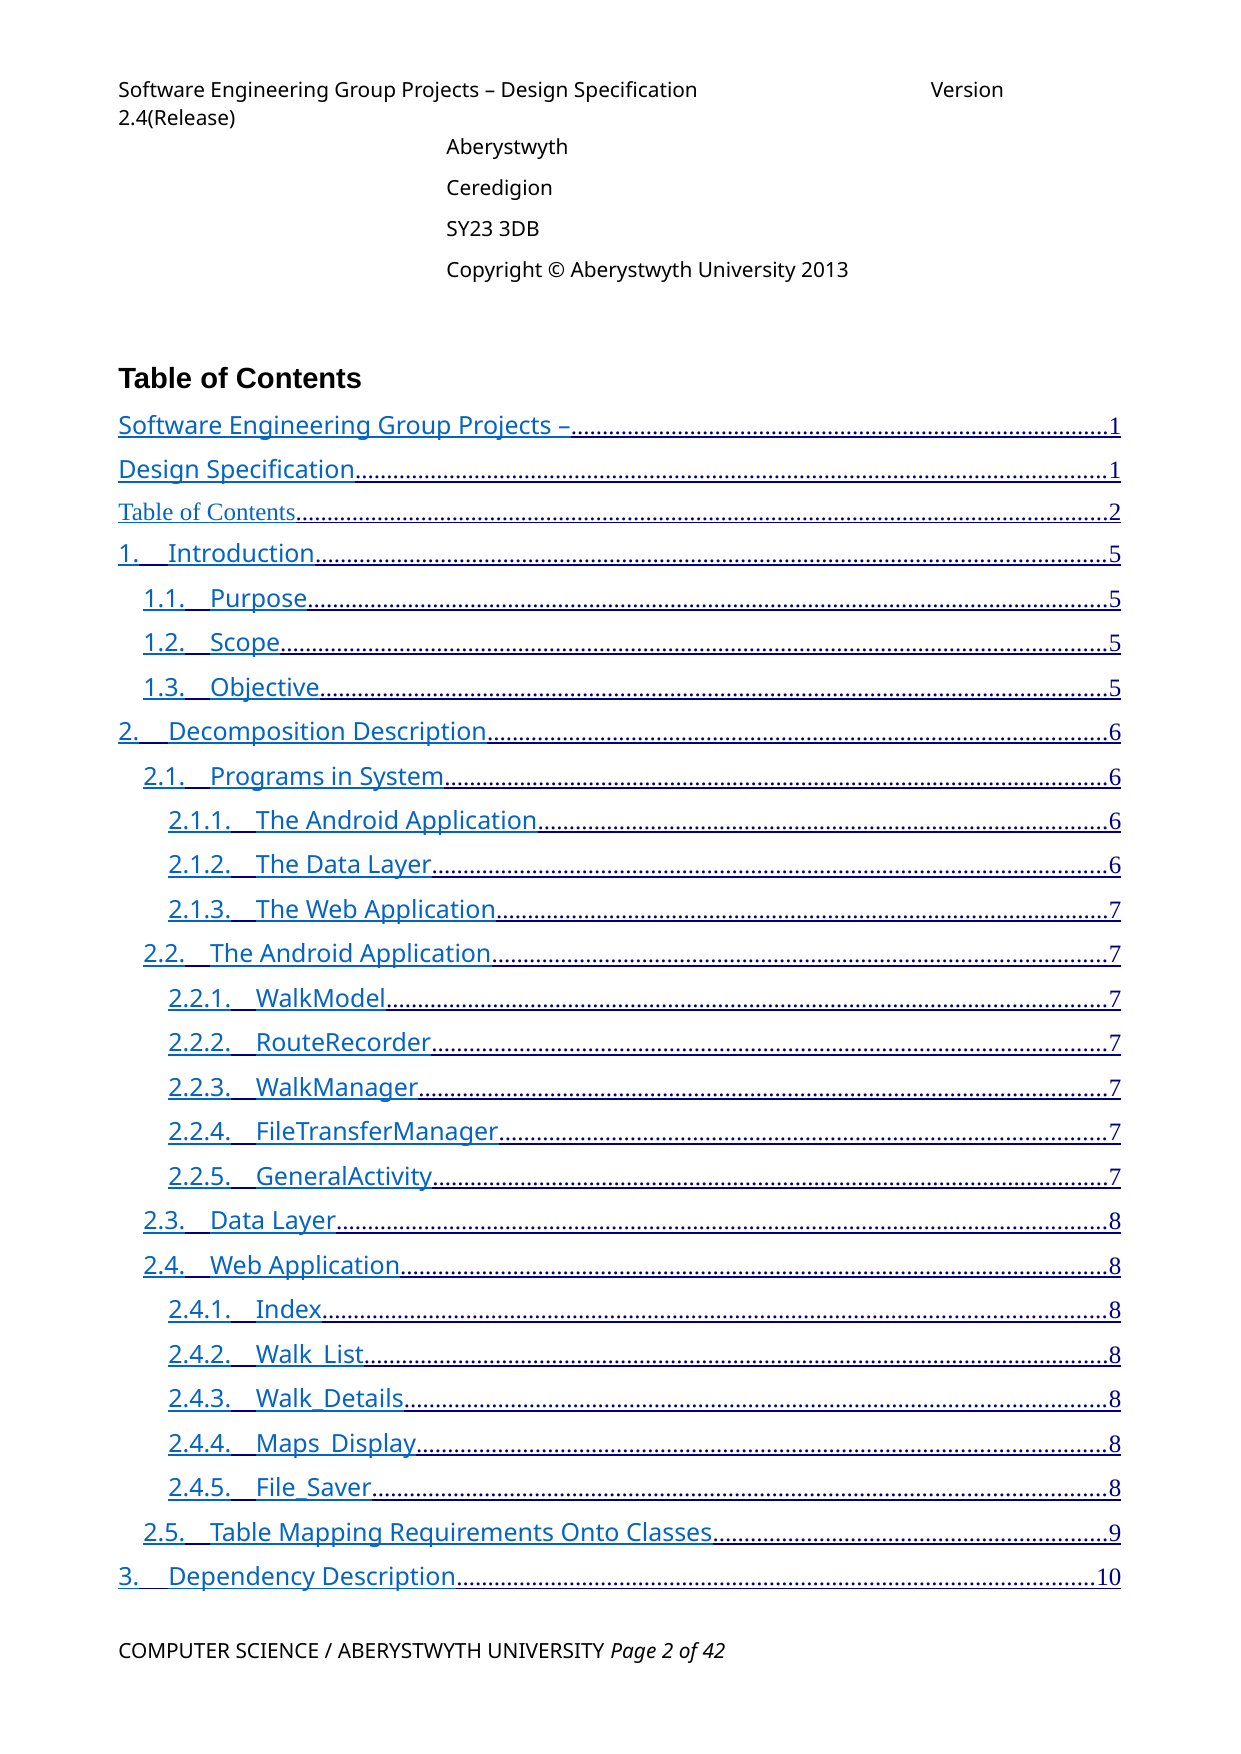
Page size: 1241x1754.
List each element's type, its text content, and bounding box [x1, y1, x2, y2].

text 1.1. Purpose 5 [143, 580, 1122, 614]
text 2.2.1. WalkModel 7 [168, 981, 1122, 1014]
text 1. Introduction 5 [118, 536, 1122, 570]
text 2.4.2. Walk_List 8 [168, 1336, 1122, 1370]
text 2.4.1. Index 8 [168, 1292, 1122, 1326]
text 2.4.3. Walk_Details 8 [168, 1381, 1122, 1415]
text Aberystwyth [118, 132, 1122, 160]
text 2.4. Web Application 8 [143, 1247, 1122, 1281]
text 1.3. Objective 5 [143, 669, 1122, 703]
text 3. Dependency Description 10 [118, 1559, 1122, 1593]
subtitle Table of Contents [118, 362, 1122, 395]
text 2.2.4. FileTransferManager 7 [168, 1114, 1122, 1148]
text 2.5. Table Mapping Requirements Onto Classes 9 [143, 1514, 1122, 1548]
text 2.1.3. The Web Application 7 [168, 892, 1122, 926]
text Ceredigion [118, 173, 1122, 201]
text 1.2. Scope 5 [143, 625, 1122, 659]
text Software Engineering Group Projects – 1 [118, 408, 1122, 442]
text 2.3. Data Layer 8 [143, 1203, 1122, 1237]
text 2.4.5. File_Saver 8 [168, 1470, 1122, 1504]
text 2. Decomposition Description 6 [118, 714, 1122, 748]
text 2.2. The Android Application 7 [143, 936, 1122, 970]
text 2.1.1. The Android Application 6 [168, 803, 1122, 837]
text 2.2.5. GeneralActivity 7 [168, 1158, 1122, 1192]
text 2.1.2. The Data Layer 6 [168, 847, 1122, 881]
text 2.2.2. RouteRecorder 7 [168, 1025, 1122, 1059]
text SY23 3DB [118, 214, 1122, 242]
text 2.2.3. WalkManager 7 [168, 1069, 1122, 1103]
text Copyright © Aberystwyth University 2013 [118, 255, 1122, 283]
text Table of Contents 2 [118, 497, 1122, 525]
text 2.4.4. Maps_Display 8 [168, 1425, 1122, 1459]
text Design Specification 1 [118, 452, 1122, 486]
text 2.1. Programs in System 6 [143, 758, 1122, 792]
